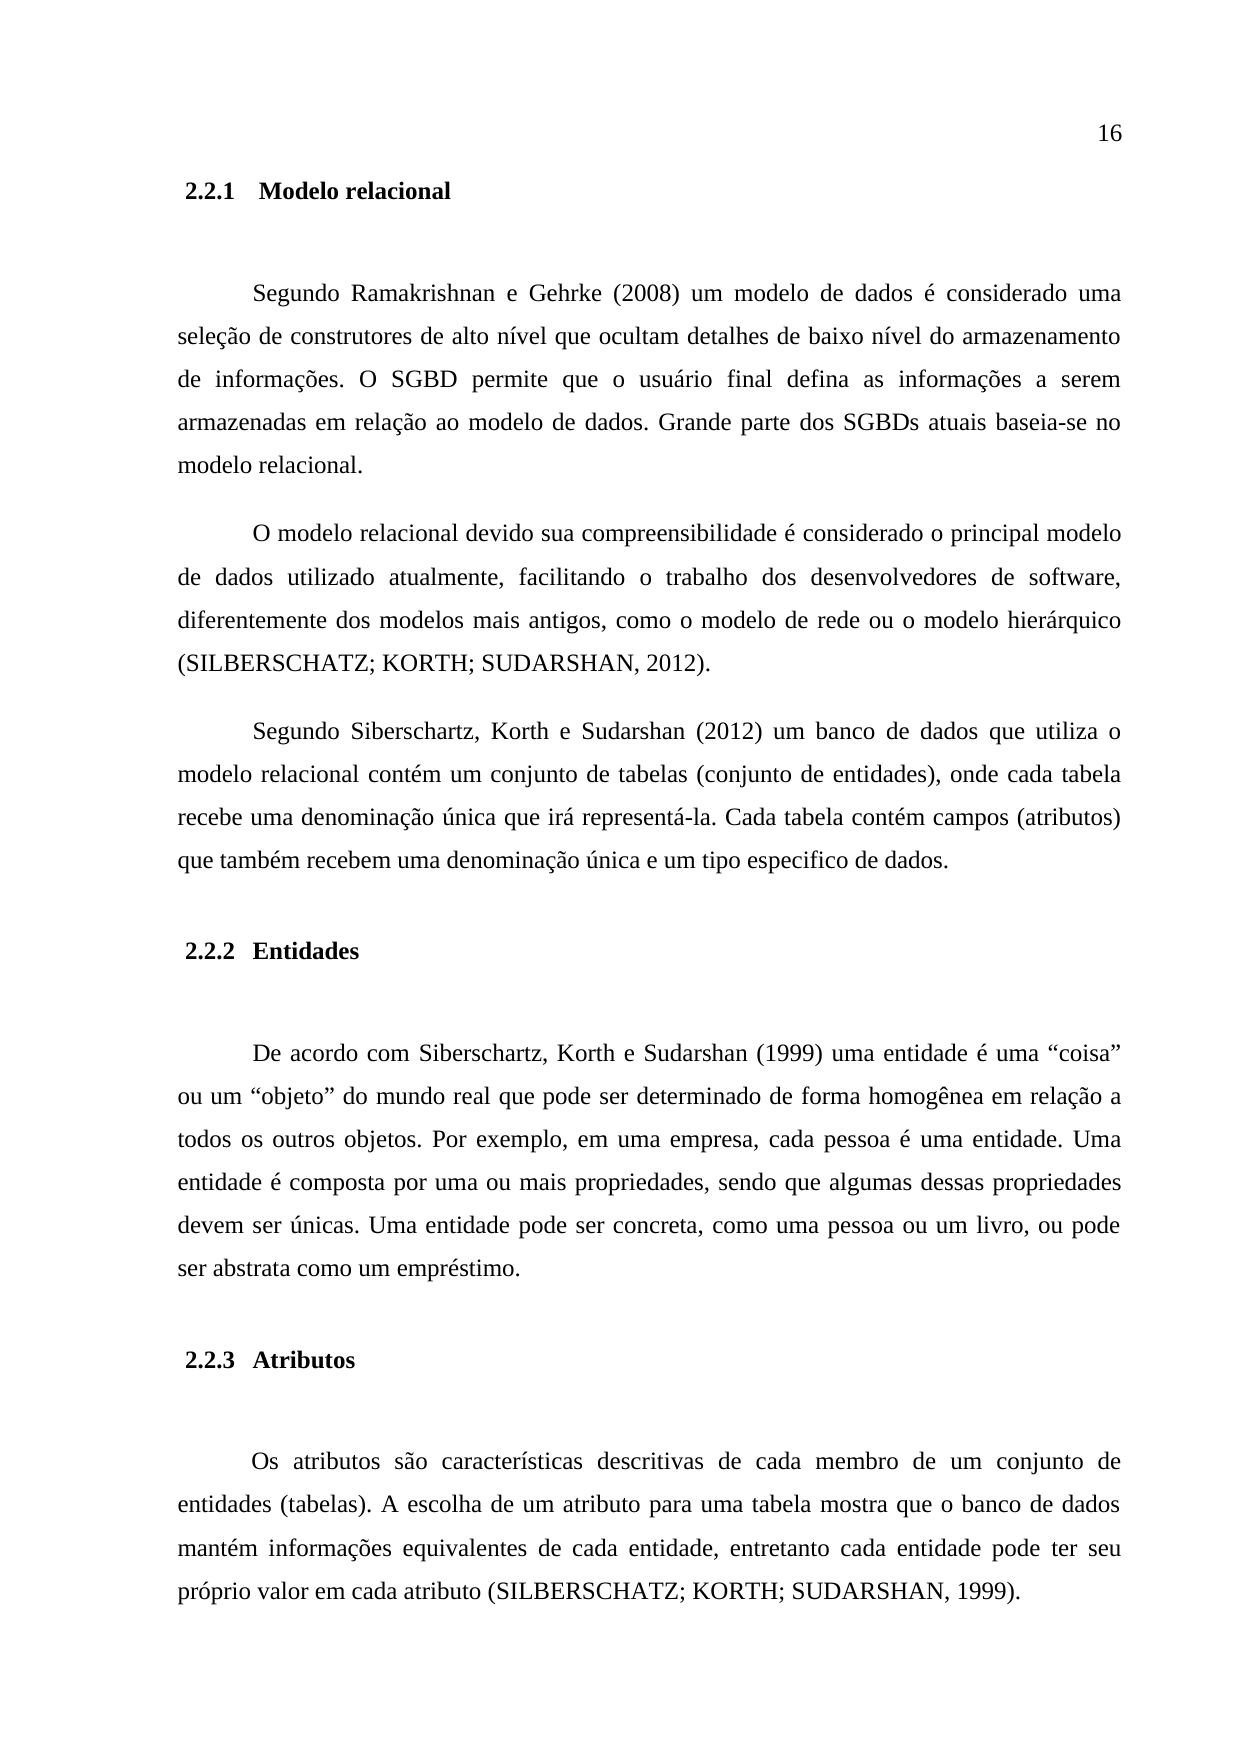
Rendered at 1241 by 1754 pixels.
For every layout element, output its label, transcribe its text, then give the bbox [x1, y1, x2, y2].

list Entidades [185, 936, 1122, 965]
text Segundo Ramakrishnan e Gehrke (2008) um modelo de dados é considerado uma seleção de construtores de alto nível que ocultam detalhes de baixo nível do armazenamento de informações. O SGBD permite que o usuário final defina as informações a serem armazenadas em relação ao modelo de dados. Grande parte dos SGBDs atuais baseia-se no modelo relacional. [177, 278, 1122, 479]
text Segundo Siberschartz, Korth e Sudarshan (2012) um banco de dados que utiliza o modelo relacional contém um conjunto de tabelas (conjunto de entidades), onde cada tabela recebe uma denominação única que irá representá-la. Cada tabela contém campos (atributos) que também recebem uma denominação única e um tipo especifico de dados. [177, 716, 1122, 874]
text De acordo com Siberschartz, Korth e Sudarshan (1999) uma entidade é uma “coisa” ou um “objeto” do mundo real que pode ser determinado de forma homogênea em relação a todos os outros objetos. Por exemplo, em uma empresa, cada pessoa é uma entidade. Uma entidade é composta por uma ou mais propriedades, sendo que algumas dessas propriedades devem ser únicas. Uma entidade pode ser concreta, como uma pessoa ou um livro, ou pode ser abstrata como um empréstimo. [177, 1038, 1122, 1282]
list Atributos [185, 1345, 1122, 1373]
text O modelo relacional devido sua compreensibilidade é considerado o principal modelo de dados utilizado atualmente, facilitando o trabalho dos desenvolvedores de software, diferentemente dos modelos mais antigos, como o modelo de rede ou o modelo hierárquico (SILBERSCHATZ; KORTH; SUDARSHAN, 2012). [177, 518, 1122, 677]
list Modelo relacional [185, 176, 1122, 205]
text Os atributos são características descritivas de cada membro de um conjunto de entidades (tabelas). A escolha de um atributo para uma tabela mostra que o banco de dados mantém informações equivalentes de cada entidade, entretanto cada entidade pode ter seu próprio valor em cada atributo (SILBERSCHATZ; KORTH; SUDARSHAN, 1999). [177, 1446, 1122, 1604]
